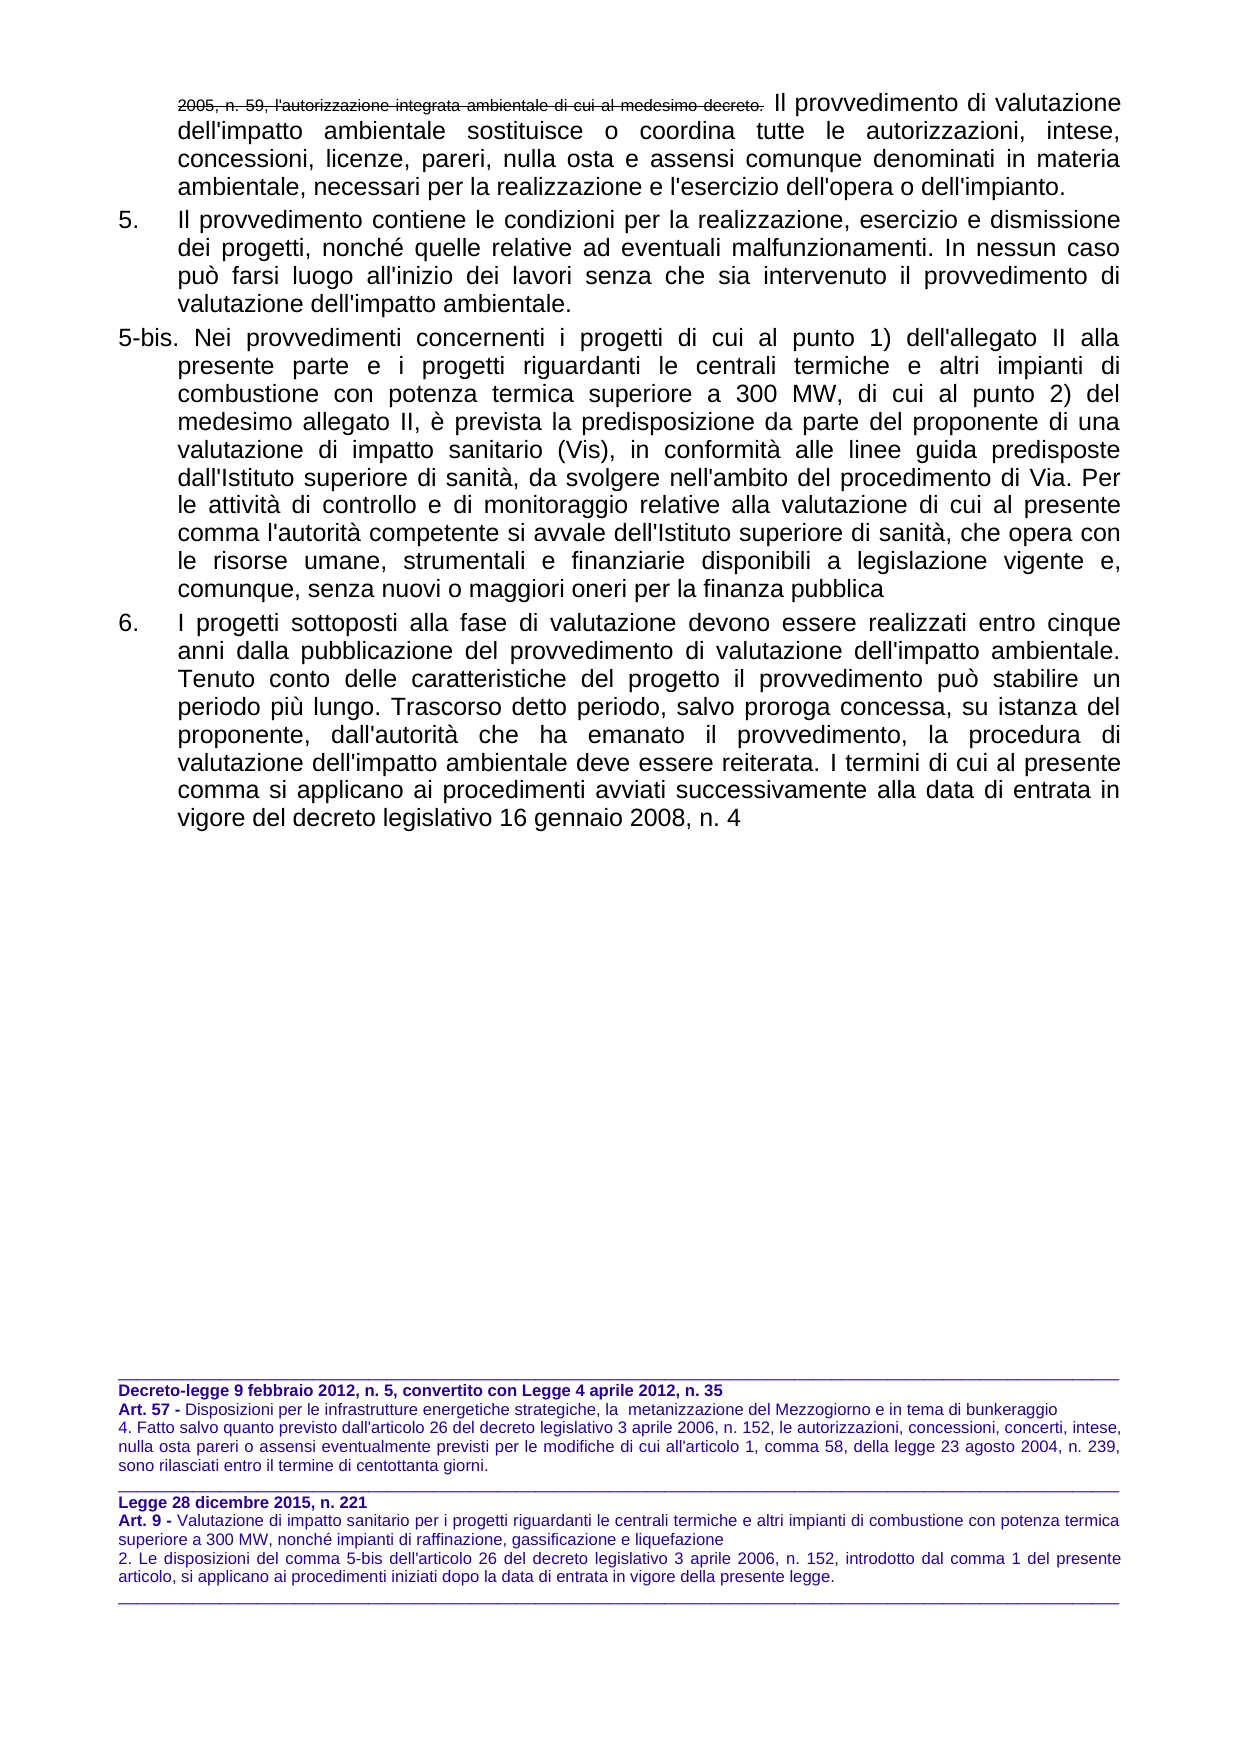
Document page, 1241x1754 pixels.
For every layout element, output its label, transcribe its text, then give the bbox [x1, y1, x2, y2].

text Decreto-legge 9 febbraio 2012, n. 5, convertito con Legge 4 aprile 2012, n. 35 [118, 1381, 1122, 1400]
text ____________________________________________________________________________________________________________ [118, 1474, 1122, 1493]
text 2005, n. 59, l'autorizzazione integrata ambientale di cui al medesimo decreto. Il provvedimento di valutazione dell'impatto ambientale sostituisce o coordina tutte le autorizzazioni, intese, concessioni, licenze, pareri, nulla osta e assensi comunque denominati in materia ambientale, necessari per la realizzazione e l'esercizio dell'opera o dell'impianto. [118, 88, 1122, 200]
text 2. Le disposizioni del comma 5-bis dell'articolo 26 del decreto legislativo 3 aprile 2006, n. 152, introdotto dal comma 1 del presente articolo, si applicano ai procedimenti iniziati dopo la data di entrata in vigore della presente legge. [118, 1549, 1122, 1586]
text 6. I progetti sottoposti alla fase di valutazione devono essere realizzati entro cinque anni dalla pubblicazione del provvedimento di valutazione dell'impatto ambientale. Tenuto conto delle caratteristiche del progetto il provvedimento può stabilire un periodo più lungo. Trascorso detto periodo, salvo proroga concessa, su istanza del proponente, dall'autorità che ha emanato il provvedimento, la procedura di valutazione dell'impatto ambientale deve essere reiterata. I termini di cui al presente comma si applicano ai procedimenti avviati successivamente alla data di entrata in vigore del decreto legislativo 16 gennaio 2008, n. 4 [118, 609, 1122, 832]
text 4. Fatto salvo quanto previsto dall'articolo 26 del decreto legislativo 3 aprile 2006, n. 152, le autorizzazioni, concessioni, concerti, intese, nulla osta pareri o assensi eventualmente previsti per le modifiche di cui all'articolo 1, comma 58, della legge 23 agosto 2004, n. 239, sono rilasciati entro il termine di centottanta giorni. [118, 1418, 1122, 1474]
text ____________________________________________________________________________________________________________ [118, 1586, 1122, 1605]
text Legge 28 dicembre 2015, n. 221 [118, 1493, 1122, 1512]
text 5. Il provvedimento contiene le condizioni per la realizzazione, esercizio e dismissione dei progetti, nonché quelle relative ad eventuali malfunzionamenti. In nessun caso può farsi luogo all'inizio dei lavori senza che sia intervenuto il provvedimento di valutazione dell'impatto ambientale. [118, 206, 1122, 318]
text Art. 9 - Valutazione di impatto sanitario per i progetti riguardanti le centrali termiche e altri impianti di combustione con potenza termica superiore a 300 MW, nonché impianti di raffinazione, gassificazione e liquefazione [118, 1512, 1122, 1549]
text ____________________________________________________________________________________________________________ [118, 1363, 1122, 1381]
text 5-bis. Nei provvedimenti concernenti i progetti di cui al punto 1) dell'allegato II alla presente parte e i progetti riguardanti le centrali termiche e altri impianti di combustione con potenza termica superiore a 300 MW, di cui al punto 2) del medesimo allegato II, è prevista la predisposizione da parte del proponente di una valutazione di impatto sanitario (Vis), in conformità alle linee guida predisposte dall'Istituto superiore di sanità, da svolgere nell'ambito del procedimento di Via. Per le attività di controllo e di monitoraggio relative alla valutazione di cui al presente comma l'autorità competente si avvale dell'Istituto superiore di sanità, che opera con le risorse umane, strumentali e finanziarie disponibili a legislazione vigente e, comunque, senza nuovi o maggiori oneri per la finanza pubblica [118, 324, 1122, 603]
text Art. 57 - Disposizioni per le infrastrutture energetiche strategiche, la metanizzazione del Mezzogiorno e in tema di bunkeraggio [118, 1400, 1122, 1418]
